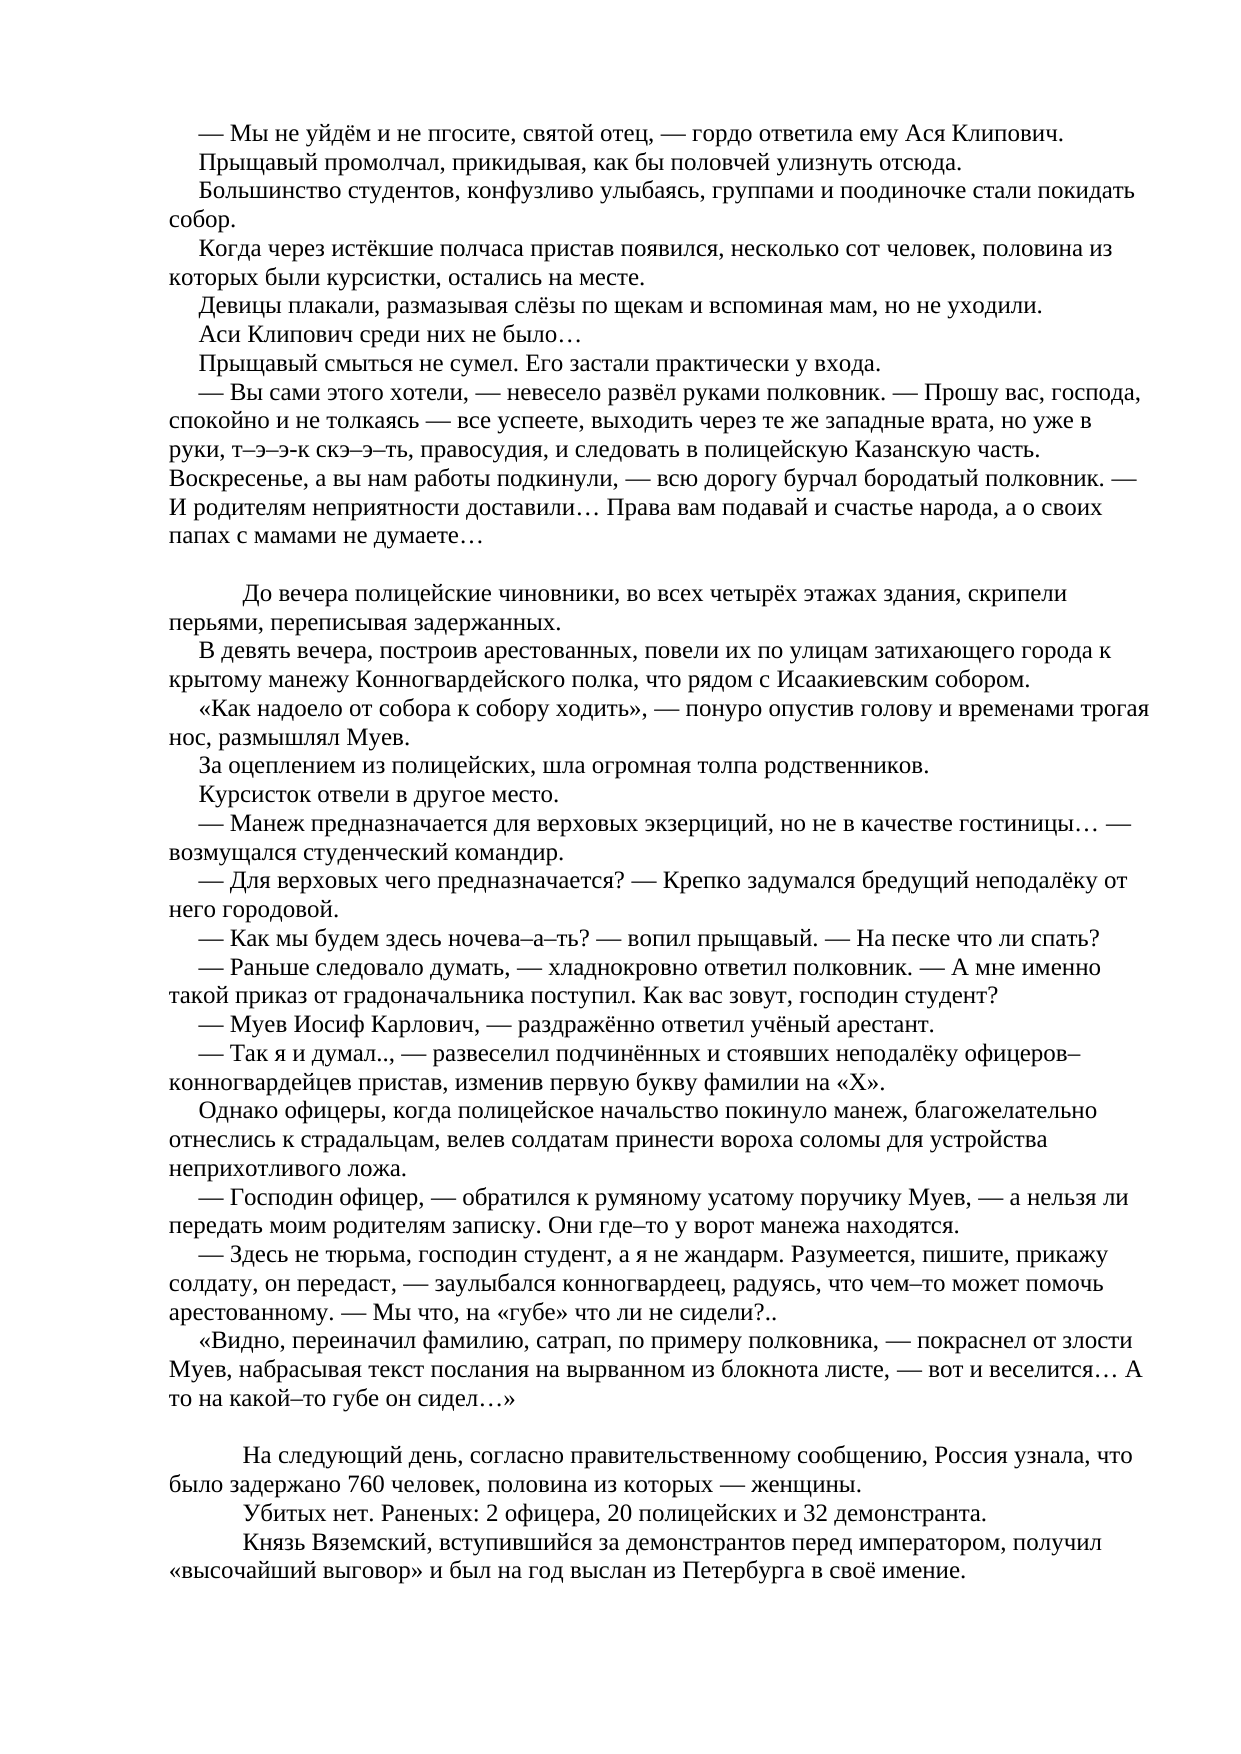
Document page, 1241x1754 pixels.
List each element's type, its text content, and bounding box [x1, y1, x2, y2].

text За оцеплением из полицейских, шла огромная толпа родственников. [169, 751, 1152, 779]
text Девицы плакали, размазывая слёзы по щекам и вспоминая мам, но не уходили. [169, 291, 1152, 319]
text До вечера полицейские чиновники, во всех четырёх этажах здания, скрипели перьями, переписывая задержанных. [169, 578, 1152, 636]
text «Видно, переиначил фамилию, сатрап, по примеру полковника, — покраснел от злости Муев, набрасывая текст послания на вырванном из блокнота листе, — вот и веселится… А то на какой–то губе он сидел…» [169, 1326, 1152, 1412]
text Когда через истёкшие полчаса пристав появился, несколько сот человек, половина из которых были курсистки, остались на месте. [169, 233, 1152, 291]
text — Как мы будем здесь ночева–а–ть? — вопил прыщавый. — На песке что ли спать? [169, 923, 1152, 952]
text — Так я и думал.., — развеселил подчинённых и стоявших неподалёку офицеров–конногвардейцев пристав, изменив первую букву фамилии на «Х». [169, 1038, 1152, 1096]
text На следующий день, согласно правительственному сообщению, Россия узнала, что было задержано 760 человек, половина из которых — женщины. [169, 1441, 1152, 1498]
text — Манеж предназначается для верховых экзерциций, но не в качестве гостиницы… — возмущался студенческий командир. [169, 808, 1152, 866]
text Князь Вяземский, вступившийся за демонстрантов перед императором, получил «высочайший выговор» и был на год выслан из Петербурга в своё имение. [169, 1527, 1152, 1584]
text Прыщавый промолчал, прикидывая, как бы половчей улизнуть отсюда. [169, 147, 1152, 176]
text В девять вечера, построив арестованных, повели их по улицам затихающего города к крытому манежу Конногвардейского полка, что рядом с Исаакиевским собором. [169, 636, 1152, 693]
text «Как надоело от собора к собору ходить», — понуро опустив голову и временами трогая нос, размышлял Муев. [169, 693, 1152, 751]
text — Для верховых чего предназначается? — Крепко задумался бредущий неподалёку от него городовой. [169, 866, 1152, 923]
text Однако офицеры, когда полицейское начальство покинуло манеж, благожелательно отнеслись к страдальцам, велев солдатам принести вороха соломы для устройства неприхотливого ложа. [169, 1096, 1152, 1182]
text Аси Клипович среди них не было… [169, 319, 1152, 348]
text — Здесь не тюрьма, господин студент, а я не жандарм. Разумеется, пишите, прикажу солдату, он передаст, — заулыбался конногвардеец, радуясь, что чем–то может помочь арестованному. — Мы что, на «губе» что ли не сидели?.. [169, 1239, 1152, 1326]
text Убитых нет. Раненых: 2 офицера, 20 полицейских и 32 демонстранта. [169, 1498, 1152, 1527]
text — Раньше следовало думать, — хладнокровно ответил полковник. — А мне именно такой приказ от градоначальника поступил. Как вас зовут, господин студент? [169, 952, 1152, 1009]
text Курсисток отвели в другое место. [169, 779, 1152, 808]
text — Господин офицер, — обратился к румяному усатому поручику Муев, — а нельзя ли передать моим родителям записку. Они где–то у ворот манежа находятся. [169, 1182, 1152, 1239]
text — Вы сами этого хотели, — невесело развёл руками полковник. — Прошу вас, господа, спокойно и не толкаясь — все успеете, выходить через те же западные врата, но уже в руки, т–э–э-к скэ–э–ть, правосудия, и следовать в полицейскую Казанскую часть. Воскресенье, а вы нам работы подкинули, — всю дорогу бурчал бородатый полковник. — И родителям неприятности доставили… Права вам подавай и счастье народа, а о своих папах с мамами не думаете… [169, 377, 1152, 549]
text Прыщавый смыться не сумел. Его застали практически у входа. [169, 348, 1152, 377]
text — Муев Иосиф Карлович, — раздражённо ответил учёный арестант. [169, 1009, 1152, 1038]
text — Мы не уйдём и не пгосите, святой отец, — гордо ответила ему Ася Клипович. [169, 118, 1152, 147]
text Большинство студентов, конфузливо улыбаясь, группами и поодиночке стали покидать собор. [169, 176, 1152, 233]
